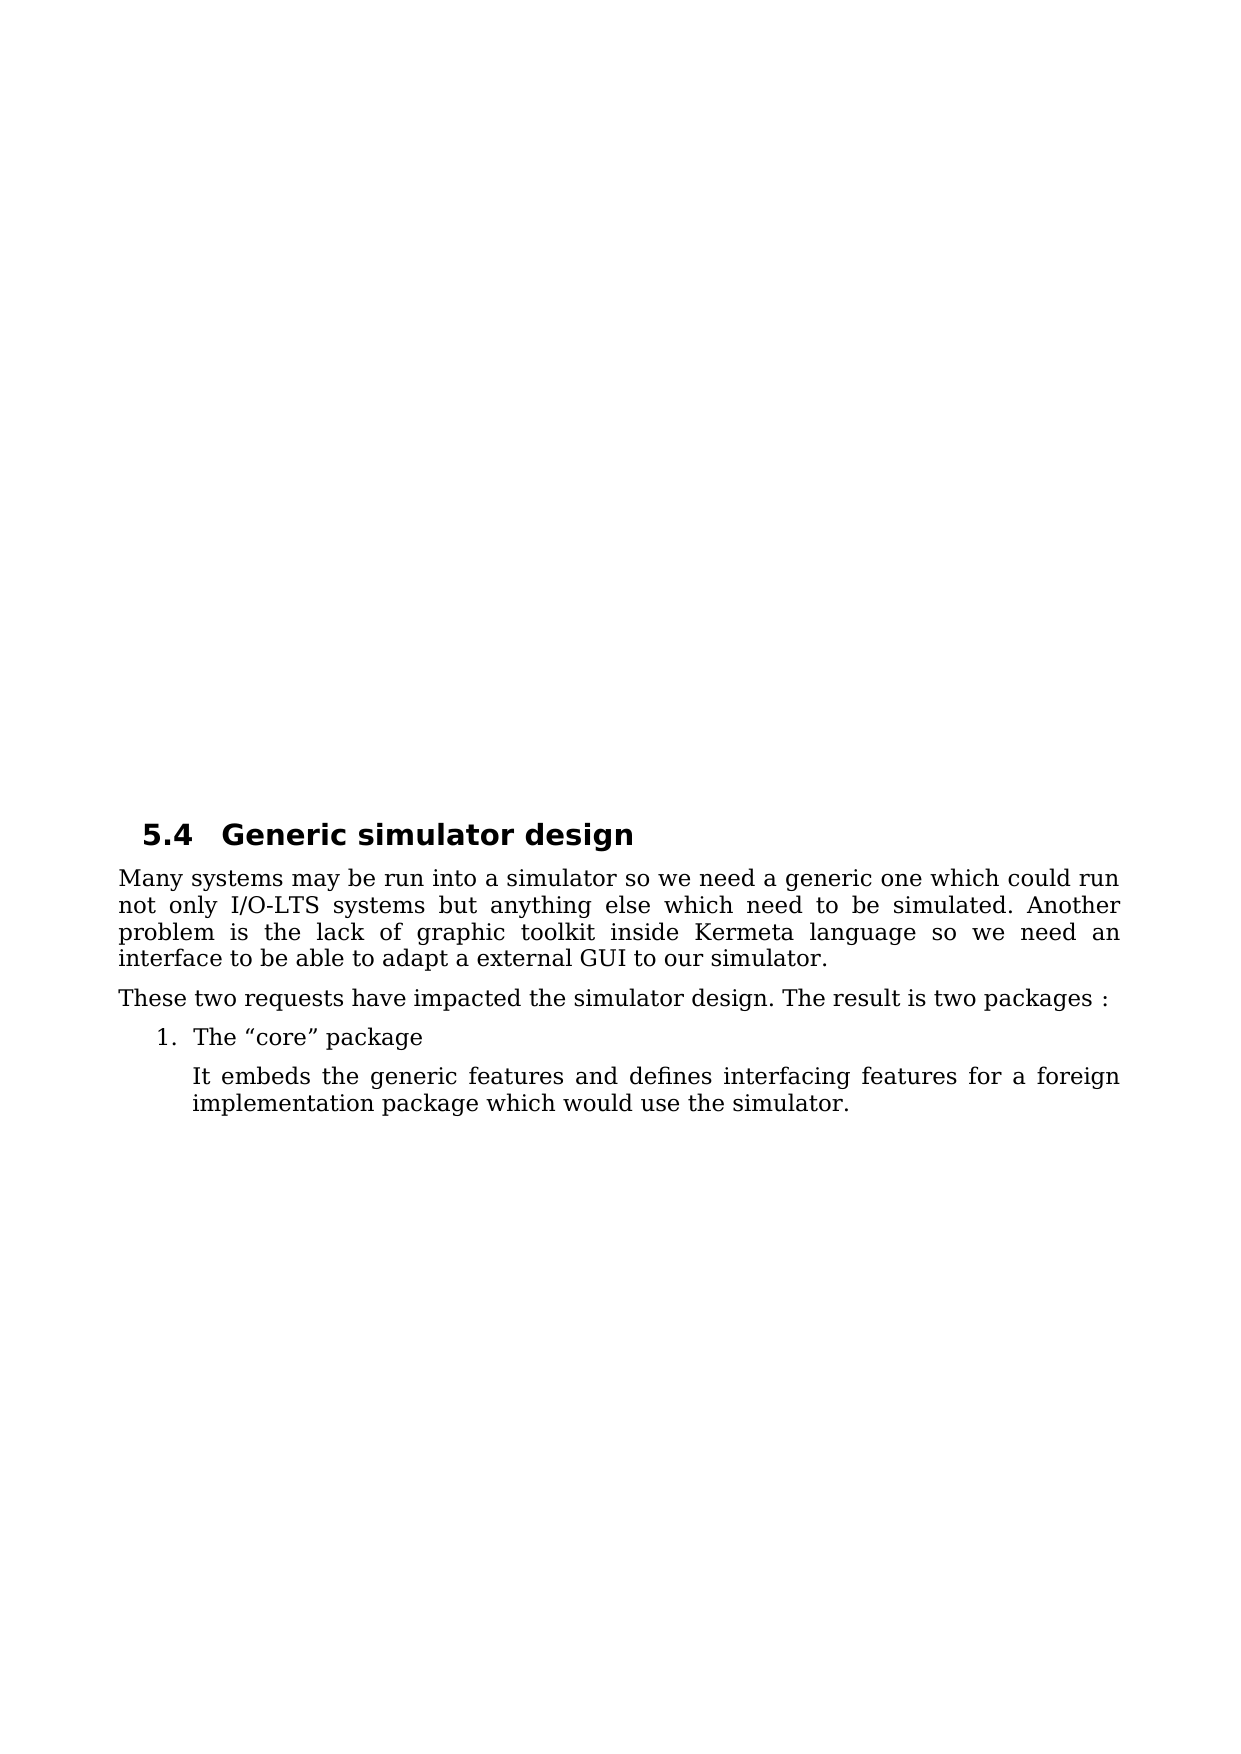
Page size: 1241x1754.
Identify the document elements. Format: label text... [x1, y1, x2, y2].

subtitle Generic simulator design [142, 118, 1122, 853]
text These two requests have impacted the simulator design. The result is two packages : [118, 985, 1122, 1012]
text Many systems may be run into a simulator so we need a generic one which could run not only I/O-LTS systems but anything else which need to be simulated. Another problem is the lack of graphic toolkit inside Kermeta language so we need an interface to be able to adapt a external GUI to our simulator. [118, 865, 1122, 972]
list The “core” package [156, 1024, 1122, 1051]
text It embeds the generic features and defines interfacing features for a foreign implementation package which would use the simulator. [192, 1063, 1122, 1117]
